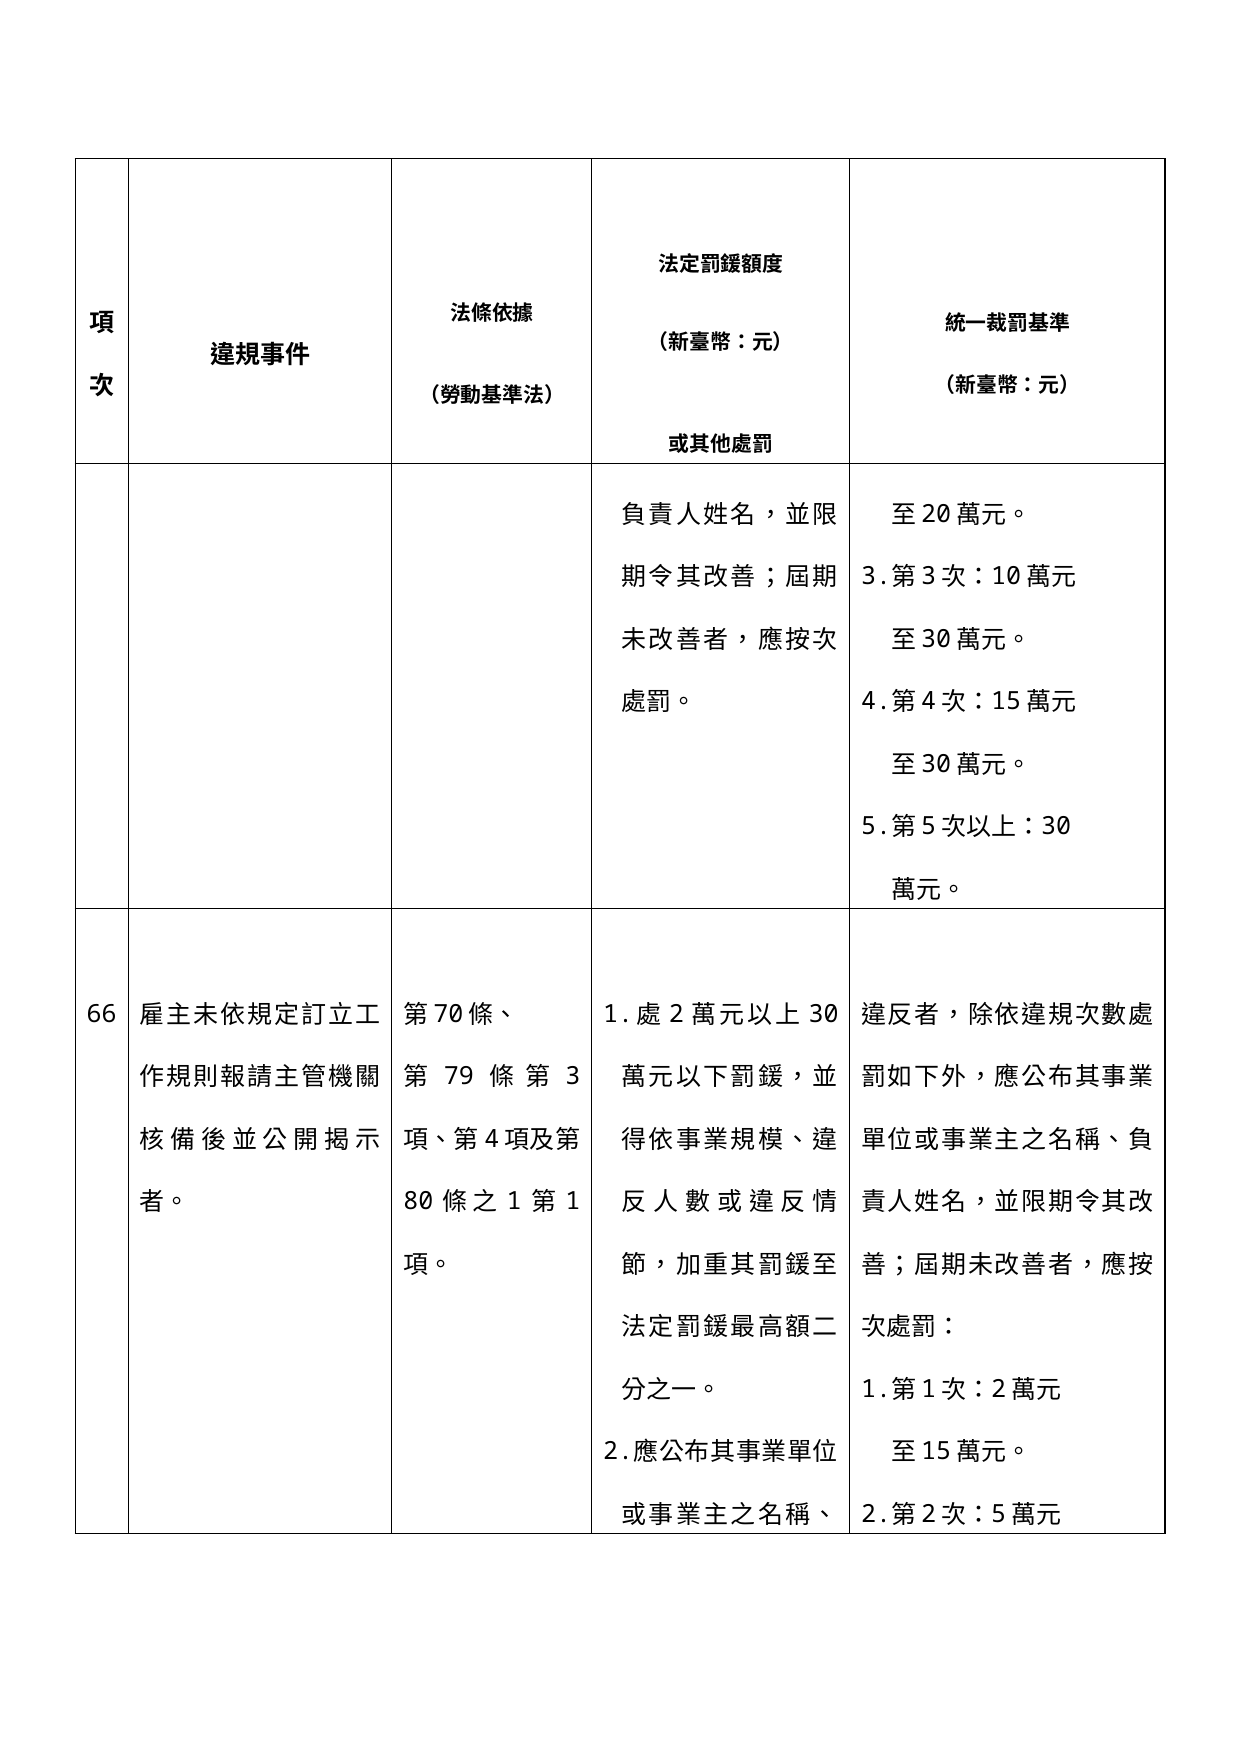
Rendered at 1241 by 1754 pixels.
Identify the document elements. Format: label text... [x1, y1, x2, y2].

table_cell 負責人姓名，並限期令其改善；屆期未改善者，應按次處罰。 [592, 464, 849, 908]
table_header 法定罰鍰額度 （新臺幣：元） 或其他處罰 [592, 159, 849, 463]
table_cell [392, 464, 591, 908]
table_header 項次 [76, 159, 128, 463]
table_cell 違反者，除依違規次數處罰如下外，應公布其事業單位或事業主之名稱、負責人姓名，並限期令其改善；屆期未改善者，應按次處罰： 1.第1次：2萬元 至15萬元。 2.第2次：5萬元 [850, 909, 1164, 1533]
table_header 違規事件 [129, 159, 391, 463]
table_cell 第70條、 第79條第3項、第4項及第80條之1第1項。 [392, 909, 591, 1533]
table_cell [76, 464, 128, 908]
table_cell 66 [76, 909, 128, 1533]
table_header 統一裁罰基準 （新臺幣：元） [850, 159, 1164, 463]
table_cell [129, 464, 391, 908]
table_cell 雇主未依規定訂立工作規則報請主管機關核備後並公開揭示者。 [129, 909, 391, 1533]
table_header 法條依據 （勞動基準法） [392, 159, 591, 463]
table_cell 1.處2萬元以上30萬元以下罰鍰，並得依事業規模、違反人數或違反情節，加重其罰鍰至法定罰鍰最高額二分之一。 2.應公布其事業單位或事業主之名稱、 [592, 909, 849, 1533]
table_cell 至20萬元。 3.第3次：10萬元 至30萬元。 4.第4次：15萬元 至30萬元。 5.第5次以上：30 萬元。 [850, 464, 1164, 908]
